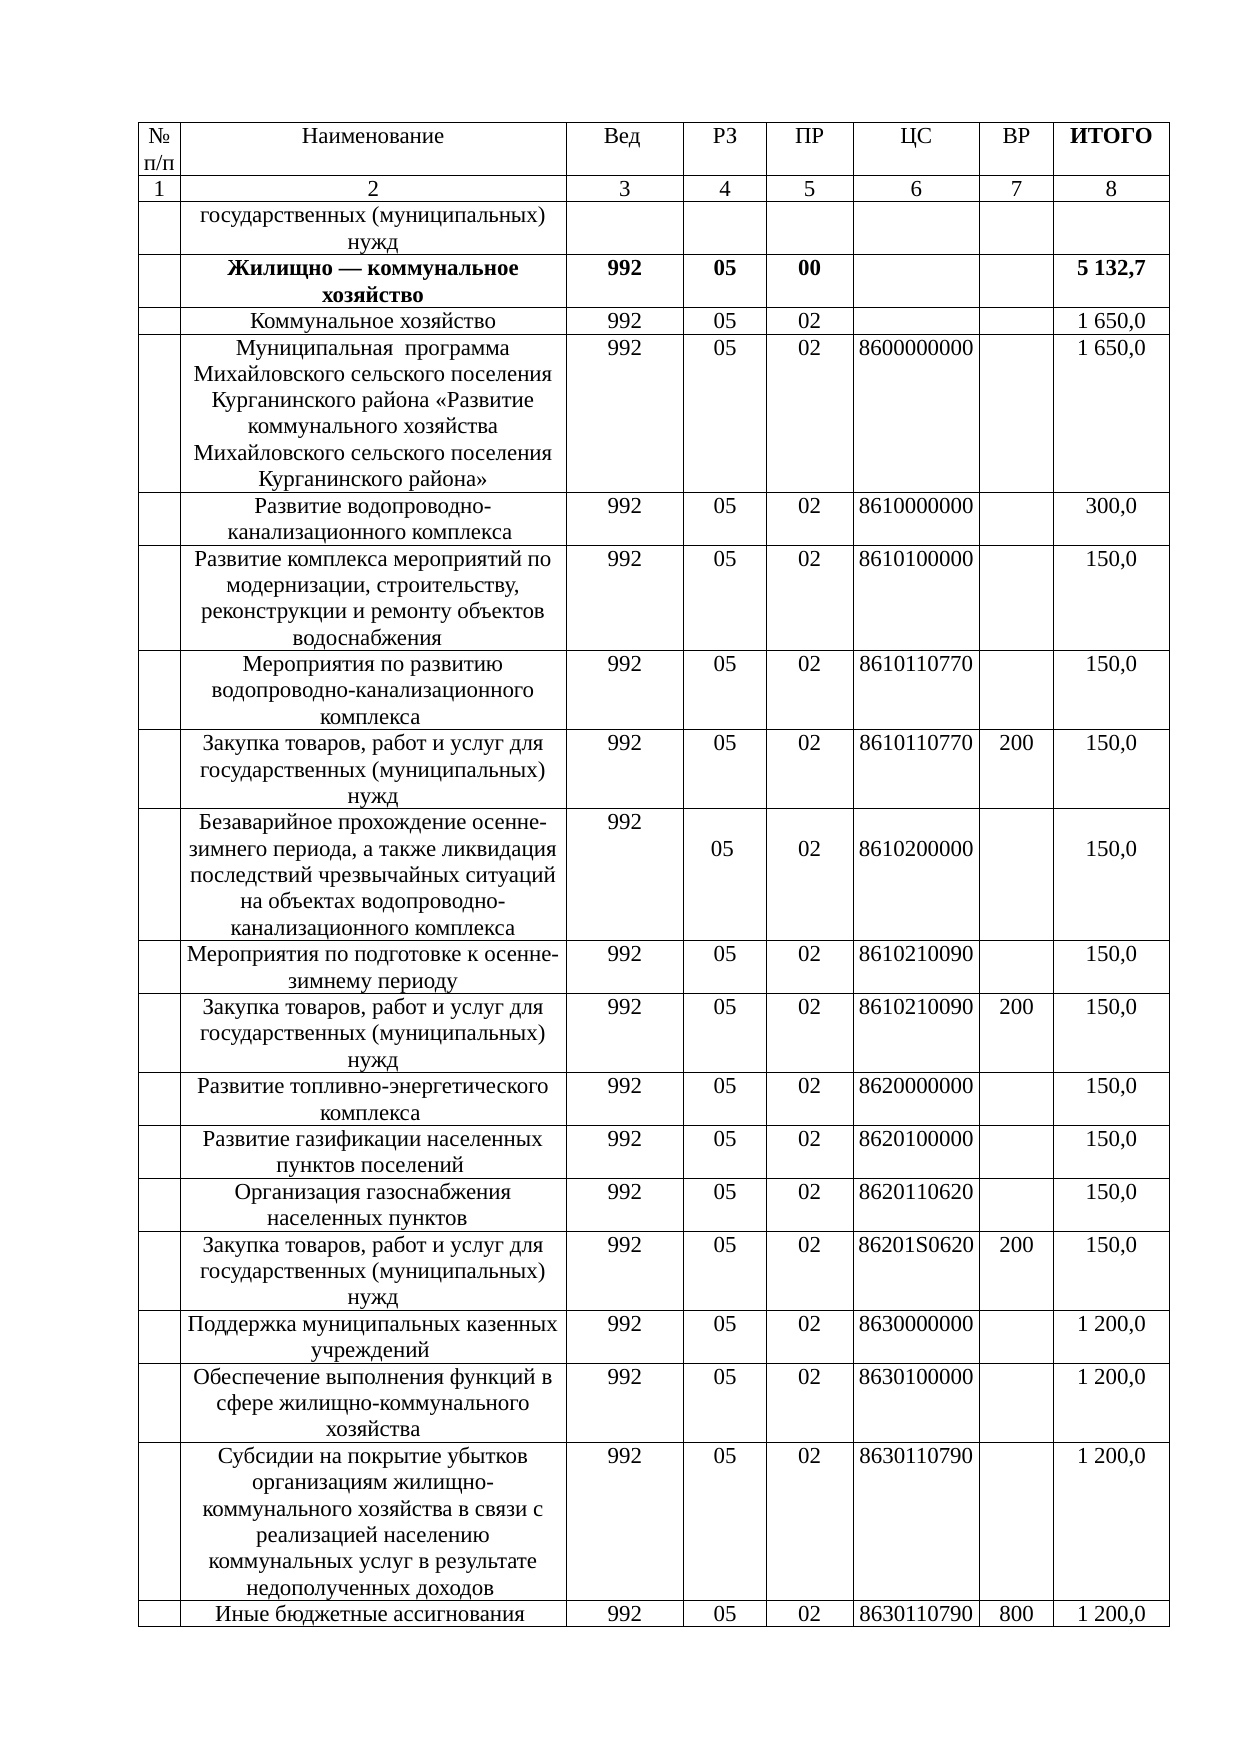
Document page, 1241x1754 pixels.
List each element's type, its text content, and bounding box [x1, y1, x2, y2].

table_cell 3 [567, 176, 683, 201]
table_cell 992 [567, 1364, 683, 1442]
table_cell 1 200,0 [1054, 1601, 1169, 1626]
table_cell [980, 255, 1053, 307]
table_cell [1054, 202, 1169, 254]
table_cell 8600000000 [854, 335, 979, 492]
table_cell [854, 255, 979, 307]
table_cell 992 [567, 1073, 683, 1125]
table_cell 05 [684, 1443, 766, 1600]
table_cell 02 [767, 1364, 853, 1442]
table_cell 7 [980, 176, 1053, 201]
table_cell 200 [980, 730, 1053, 808]
table_cell [139, 255, 180, 307]
table_cell Развитие водопроводно-канализационного комплекса [181, 493, 566, 544]
table_cell 05 [684, 809, 766, 940]
table_cell 02 [767, 493, 853, 544]
table_cell [980, 493, 1053, 544]
table_cell [980, 202, 1053, 254]
table_cell [980, 941, 1053, 993]
table_cell 150,0 [1054, 730, 1169, 808]
table_cell 300,0 [1054, 493, 1169, 544]
table_cell 8 [1054, 176, 1169, 201]
table_cell Развитие комплекса мероприятий по модернизации, строительству, реконструкции и ремонту объектов водоснабжения [181, 546, 566, 650]
table_cell Развитие топливно-энергетического комплекса [181, 1073, 566, 1125]
table_cell [139, 994, 180, 1072]
table_cell 02 [767, 1443, 853, 1600]
table_cell 992 [567, 1601, 683, 1626]
table_cell Коммунальное хозяйство [181, 308, 566, 333]
table_cell 05 [684, 651, 766, 729]
table_cell [139, 1073, 180, 1125]
table_cell 05 [684, 1073, 766, 1125]
table_cell 1 650,0 [1054, 335, 1169, 492]
table_cell 8610110770 [854, 730, 979, 808]
table_cell 992 [567, 1443, 683, 1600]
table_cell 02 [767, 1126, 853, 1178]
table_cell 05 [684, 1364, 766, 1442]
table_cell Закупка товаров, работ и услуг для государственных (муниципальных) нужд [181, 994, 566, 1072]
table_cell 150,0 [1054, 651, 1169, 729]
table_cell Безаварийное прохождение осенне-зимнего периода, а также ликвидация последствий чрезвычайных ситуаций на объектах водопроводно-канализационного комплекса [181, 809, 566, 940]
table_cell Обеспечение выполнения функций в сфере жилищно-коммунального хозяйства [181, 1364, 566, 1442]
table_cell 02 [767, 1073, 853, 1125]
table_cell 05 [684, 1179, 766, 1231]
table_cell 02 [767, 1601, 853, 1626]
table_cell 05 [684, 730, 766, 808]
table_cell 02 [767, 941, 853, 993]
table_cell [980, 1073, 1053, 1125]
table_cell [980, 335, 1053, 492]
table_cell [139, 651, 180, 729]
table_cell 8620100000 [854, 1126, 979, 1178]
table_cell [980, 1443, 1053, 1600]
table_header ЦС [854, 123, 979, 175]
table_cell 02 [767, 1179, 853, 1231]
table_cell 150,0 [1054, 1073, 1169, 1125]
table_cell Муниципальная программа Михайловского сельского поселения Курганинского района «Развитие коммунального хозяйства Михайловского сельского поселения Курганинского района» [181, 335, 566, 492]
table_cell 992 [567, 1126, 683, 1178]
table_cell [980, 1126, 1053, 1178]
table_cell 8610110770 [854, 651, 979, 729]
table_cell 05 [684, 1601, 766, 1626]
table_cell 800 [980, 1601, 1053, 1626]
table_cell [139, 1179, 180, 1231]
table_cell 992 [567, 1232, 683, 1310]
table_cell Закупка товаров, работ и услуг для государственных (муниципальных) нужд [181, 730, 566, 808]
table_header Наименование [181, 123, 566, 175]
table_cell Развитие газификации населенных пунктов поселений [181, 1126, 566, 1178]
table_cell [684, 202, 766, 254]
table_cell [139, 1364, 180, 1442]
table_cell 150,0 [1054, 1232, 1169, 1310]
table_cell 992 [567, 994, 683, 1072]
table_cell [139, 335, 180, 492]
table_cell 150,0 [1054, 809, 1169, 940]
table_cell [139, 730, 180, 808]
table_cell Жилищно — коммунальное хозяйство [181, 255, 566, 307]
table_cell 8610100000 [854, 546, 979, 650]
table_cell 1 650,0 [1054, 308, 1169, 333]
table_cell 02 [767, 651, 853, 729]
table_cell 1 200,0 [1054, 1311, 1169, 1363]
table_cell [854, 202, 979, 254]
table_cell 8630110790 [854, 1443, 979, 1600]
table_cell 992 [567, 730, 683, 808]
table_cell 02 [767, 1311, 853, 1363]
table_cell государственных (муниципальных) нужд [181, 202, 566, 254]
table_cell [980, 308, 1053, 333]
table_cell 992 [567, 255, 683, 307]
table_cell 992 [567, 308, 683, 333]
table_cell 05 [684, 994, 766, 1072]
table_cell [139, 308, 180, 333]
table_cell 992 [567, 1179, 683, 1231]
table_cell 992 [567, 335, 683, 492]
table_cell [980, 651, 1053, 729]
table_cell 6 [854, 176, 979, 201]
table_cell 02 [767, 546, 853, 650]
table_cell Закупка товаров, работ и услуг для государственных (муниципальных) нужд [181, 1232, 566, 1310]
table_cell 992 [567, 1311, 683, 1363]
table_cell 05 [684, 308, 766, 333]
table_cell 8610210090 [854, 994, 979, 1072]
table_cell 8610200000 [854, 809, 979, 940]
table_cell 1 200,0 [1054, 1443, 1169, 1600]
table_cell [139, 202, 180, 254]
table_cell 1 [139, 176, 180, 201]
table_header № п/п [139, 123, 180, 175]
table_cell 992 [567, 809, 683, 940]
table_cell 1 200,0 [1054, 1364, 1169, 1442]
table_cell Субсидии на покрытие убытков организациям жилищно-коммунального хозяйства в связи с реализацией населению коммунальных услуг в результате недополученных доходов [181, 1443, 566, 1600]
table_cell 05 [684, 335, 766, 492]
table_cell Мероприятия по развитию водопроводно-канализационного комплекса [181, 651, 566, 729]
table_cell 8620110620 [854, 1179, 979, 1231]
table_cell [139, 1126, 180, 1178]
table_cell 05 [684, 1126, 766, 1178]
table_cell [980, 1179, 1053, 1231]
table_cell [854, 308, 979, 333]
table_cell [139, 1443, 180, 1600]
table_cell [567, 202, 683, 254]
table_cell [980, 546, 1053, 650]
table_cell 02 [767, 308, 853, 333]
table_cell [980, 809, 1053, 940]
table_cell 02 [767, 730, 853, 808]
table_header РЗ [684, 123, 766, 175]
table_cell 150,0 [1054, 546, 1169, 650]
table_cell 05 [684, 493, 766, 544]
table_cell 150,0 [1054, 994, 1169, 1072]
table_header ВР [980, 123, 1053, 175]
table_cell [139, 1232, 180, 1310]
table_cell 992 [567, 941, 683, 993]
table_header Вед [567, 123, 683, 175]
table_cell 8620000000 [854, 1073, 979, 1125]
table_cell [139, 941, 180, 993]
table_header ИТОГО [1054, 123, 1169, 175]
table_cell [139, 546, 180, 650]
table_cell 5 [767, 176, 853, 201]
table_cell 05 [684, 546, 766, 650]
table_cell 8610000000 [854, 493, 979, 544]
table_cell [767, 202, 853, 254]
table_cell 150,0 [1054, 1126, 1169, 1178]
table_cell 05 [684, 1311, 766, 1363]
table_cell 86201S0620 [854, 1232, 979, 1310]
table_cell [139, 809, 180, 940]
table_cell 05 [684, 941, 766, 993]
table_cell 02 [767, 1232, 853, 1310]
table_cell 992 [567, 546, 683, 650]
table_cell 02 [767, 809, 853, 940]
table_cell [139, 493, 180, 544]
table_cell 150,0 [1054, 1179, 1169, 1231]
table_cell 992 [567, 651, 683, 729]
table_cell [139, 1601, 180, 1626]
table_cell 2 [181, 176, 566, 201]
table_cell 02 [767, 994, 853, 1072]
table_header ПР [767, 123, 853, 175]
table_cell 200 [980, 994, 1053, 1072]
table_cell [139, 1311, 180, 1363]
table_cell 150,0 [1054, 941, 1169, 993]
table_cell 4 [684, 176, 766, 201]
table_cell 200 [980, 1232, 1053, 1310]
table_cell [980, 1311, 1053, 1363]
table_cell 00 [767, 255, 853, 307]
table_cell 05 [684, 255, 766, 307]
table_cell Мероприятия по подготовке к осенне-зимнему периоду [181, 941, 566, 993]
table_cell Организация газоснабжения населенных пунктов [181, 1179, 566, 1231]
table_cell 8630100000 [854, 1364, 979, 1442]
table_cell Поддержка муниципальных казенных учреждений [181, 1311, 566, 1363]
table_cell 992 [567, 493, 683, 544]
table_cell 8630000000 [854, 1311, 979, 1363]
table_cell 02 [767, 335, 853, 492]
table_cell 8630110790 [854, 1601, 979, 1626]
table_cell 05 [684, 1232, 766, 1310]
table_cell Иные бюджетные ассигнования [181, 1601, 566, 1626]
table_cell [980, 1364, 1053, 1442]
table_cell 5 132,7 [1054, 255, 1169, 307]
table_cell 8610210090 [854, 941, 979, 993]
